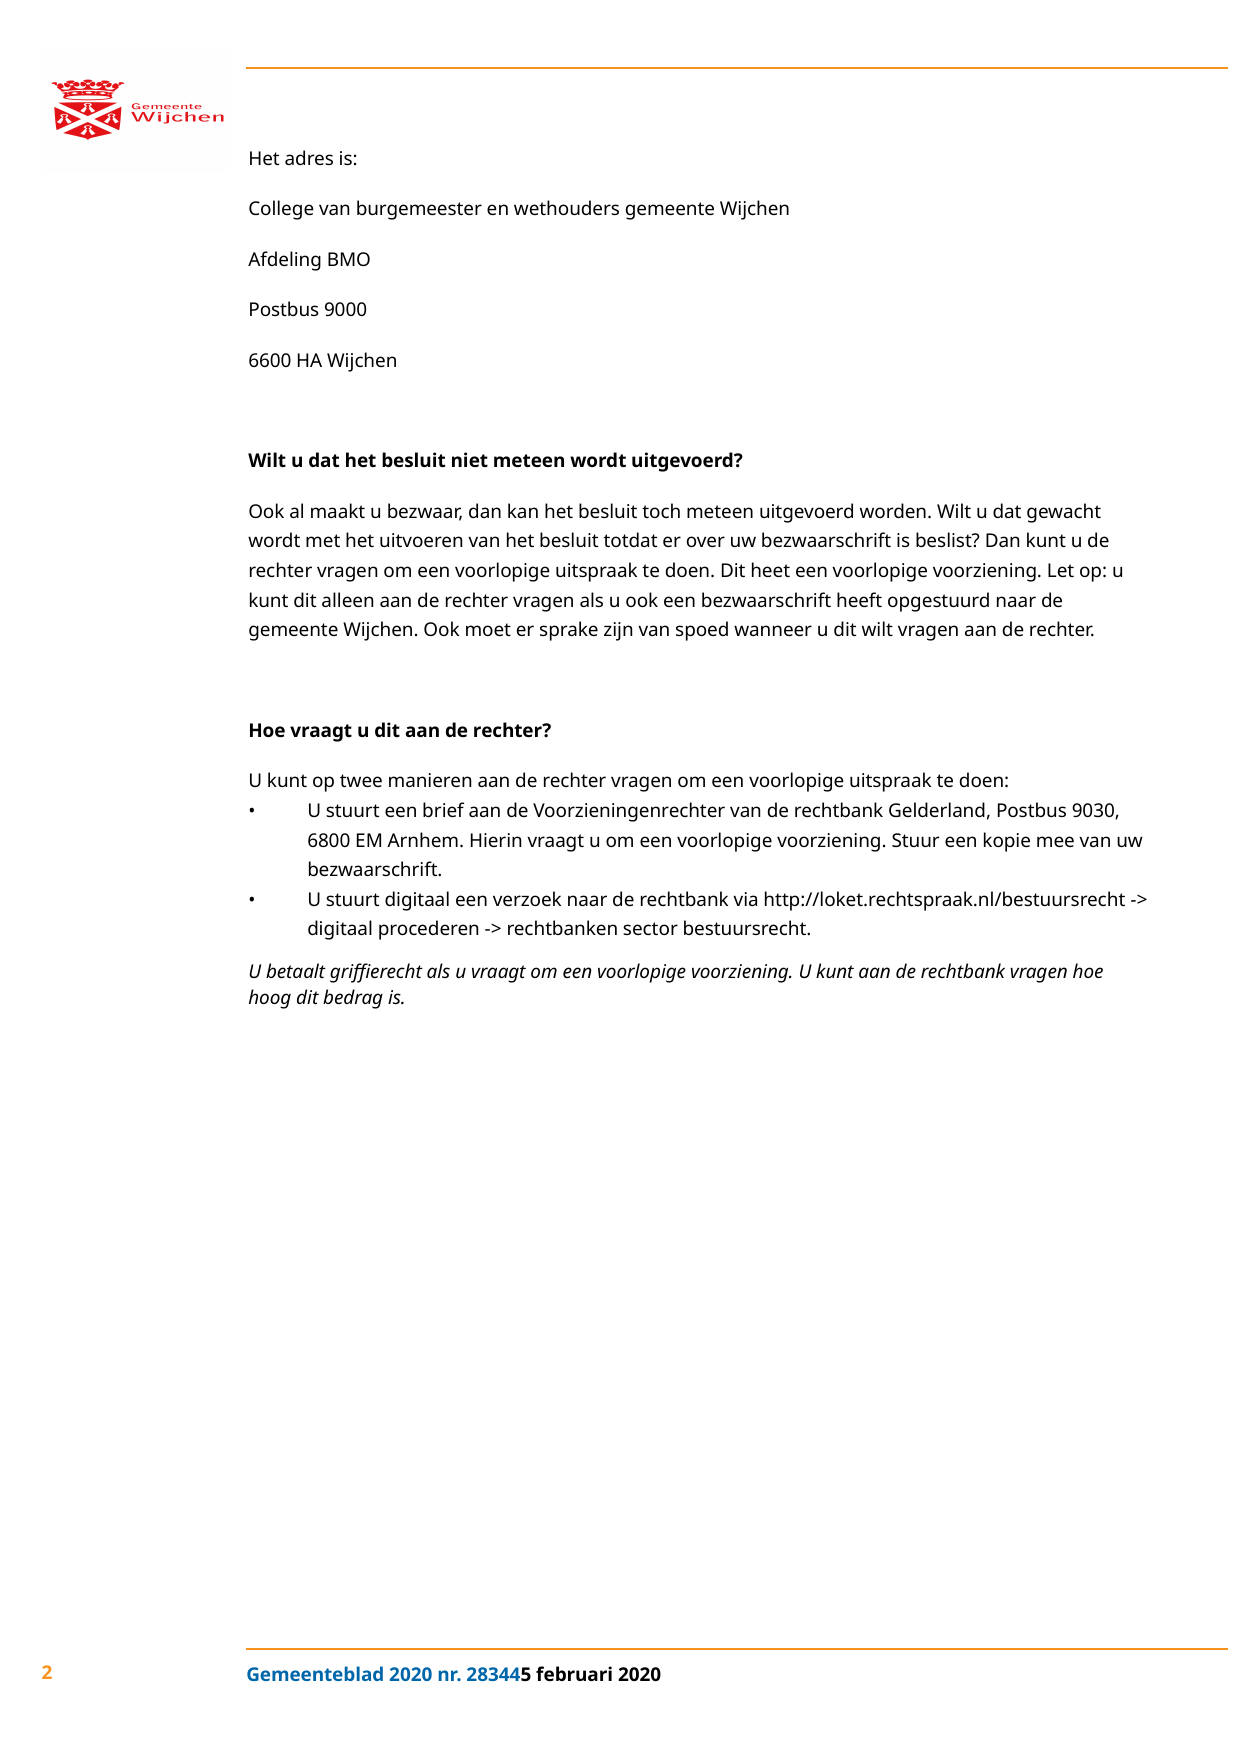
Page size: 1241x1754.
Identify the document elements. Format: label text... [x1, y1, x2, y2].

text Ook al maakt u bezwaar, dan kan het besluit toch meteen uitgevoerd worden. Wilt u dat gewacht wordt met het uitvoeren van het besluit totdat er over uw bezwaarschrift is beslist? Dan kunt u de rechter vragen om een voorlopige uitspraak te doen. Dit heet een voorlopige voorziening. Let op: u kunt dit alleen aan de rechter vragen als u ook een bezwaarschrift heeft opgestuurd naar de gemeente Wijchen. Ook moet er sprake zijn van spoed wanneer u dit wilt vragen aan de rechter. [248, 498, 1152, 642]
text College van burgemeester en wethouders gemeente Wijchen [248, 196, 1152, 221]
list U stuurt een brief aan de Voorzieningenrechter van de rechtbank Gelderland, Postbus 9030, 6800 EM Arnhem. Hierin vraagt u om een voorlopige voorziening. Stuur een kopie mee van uw bezwaarschrift. [248, 797, 1152, 882]
text Het adres is: [248, 145, 1152, 171]
text Hoe vraagt u dit aan de rechter? [248, 717, 1152, 743]
text U betaalt griffierecht als u vraagt om een voorlopige voorziening. U kunt aan de rechtbank vragen hoe hoog dit bedrag is. [248, 959, 1152, 1010]
text Postbus 9000 [248, 296, 1152, 322]
text Wilt u dat het besluit niet meteen wordt uitgevoerd? [248, 448, 1152, 473]
text U kunt op twee manieren aan de rechter vragen om een voorlopige uitspraak te doen: [248, 768, 1152, 793]
picture [41, 47, 231, 172]
list U stuurt digitaal een verzoek naar de rechtbank via http://loket.rechtspraak.nl/bestuursrecht -> digitaal procederen -> rechtbanken sector bestuursrecht. [248, 886, 1152, 941]
text Afdeling BMO [248, 246, 1152, 272]
text 6600 HA Wijchen [248, 347, 1152, 373]
